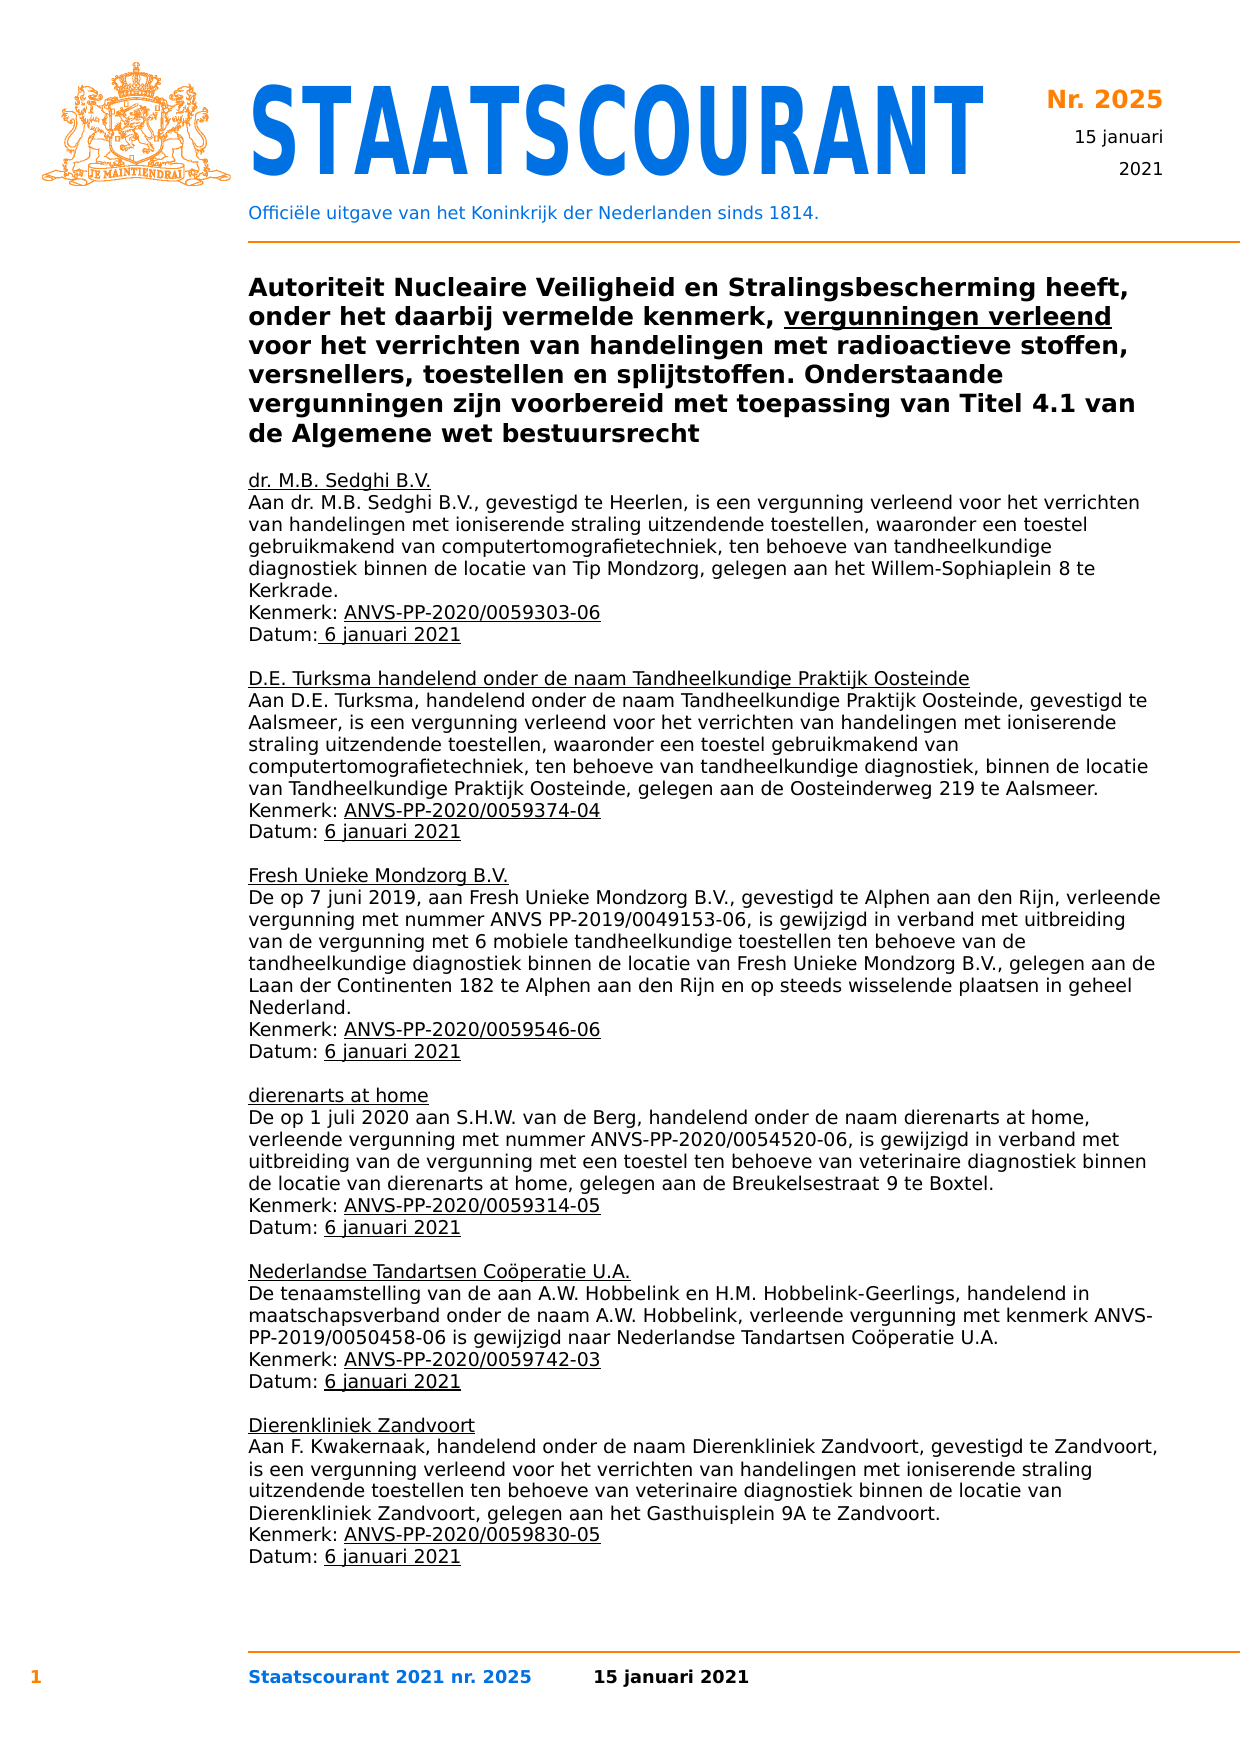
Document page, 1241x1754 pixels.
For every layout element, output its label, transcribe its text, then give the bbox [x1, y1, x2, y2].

text Datum: 6 januari 2021 [248, 1546, 1163, 1568]
text De op 7 juni 2019, aan Fresh Unieke Mondzorg B.V., gevestigd te Alphen aan den Rijn, verleende vergunning met nummer ANVS PP-2019/0049153-06, is gewijzigd in verband met uitbreiding van de vergunning met 6 mobiele tandheelkundige toestellen ten behoeve van de tandheelkundige diagnostiek binnen de locatie van Fresh Unieke Mondzorg B.V., gelegen aan de Laan der Continenten 182 te Alphen aan den Rijn en op steeds wisselende plaatsen in geheel Nederland. [248, 887, 1163, 1019]
text Datum: 6 januari 2021 [248, 1371, 1163, 1393]
text D.E. Turksma handelend onder de naam Tandheelkundige Praktijk Oosteinde [248, 668, 1163, 689]
text Nederlandse Tandartsen Coöperatie U.A. [248, 1261, 1163, 1283]
text Kenmerk: ANVS-PP-2020/0059546-06 [248, 1019, 1163, 1041]
text Aan F. Kwakernaak, handelend onder de naam Dierenkliniek Zandvoort, gevestigd te Zandvoort, is een vergunning verleend voor het verrichten van handelingen met ioniserende straling uitzendende toestellen ten behoeve van veterinaire diagnostiek binnen de locatie van Dierenkliniek Zandvoort, gelegen aan het Gasthuisplein 9A te Zandvoort. [248, 1436, 1163, 1524]
table_header [25, 62, 248, 241]
table_header STAATSCOURANT [248, 62, 998, 203]
subtitle Autoriteit Nucleaire Veiligheid en Stralingsbescherming heeft, onder het daarbij vermelde kenmerk, vergunningen verleend voor het verrichten van handelingen met radioactieve stoffen, versnellers, toestellen en splijtstoffen. Onderstaande vergunningen zijn voorbereid met toepassing van Titel 4.1 van de Algemene wet bestuursrecht [248, 273, 1163, 448]
text dierenarts at home [248, 1085, 1163, 1107]
text Datum: 6 januari 2021 [248, 1041, 1163, 1063]
text dr. M.B. Sedghi B.V. [248, 470, 1163, 492]
table_cell 15 januari [998, 121, 1240, 153]
text Aan dr. M.B. Sedghi B.V., gevestigd te Heerlen, is een vergunning verleend voor het verrichten van handelingen met ioniserende straling uitzendende toestellen, waaronder een toestel gebruikmakend van computertomografietechniek, ten behoeve van tandheelkundige diagnostiek binnen de locatie van Tip Mondzorg, gelegen aan het Willem-Sophiaplein 8 te Kerkrade. [248, 492, 1163, 602]
table_header Nr. 2025 [998, 62, 1240, 121]
table_cell Officiële uitgave van het Koninkrijk der Nederlanden sinds 1814. [248, 203, 1240, 241]
text Datum: 6 januari 2021 [248, 624, 1163, 646]
text Datum: 6 januari 2021 [248, 821, 1163, 843]
text Fresh Unieke Mondzorg B.V. [248, 865, 1163, 887]
text De op 1 juli 2020 aan S.H.W. van de Berg, handelend onder de naam dierenarts at home, verleende vergunning met nummer ANVS-PP-2020/0054520-06, is gewijzigd in verband met uitbreiding van de vergunning met een toestel ten behoeve van veterinaire diagnostiek binnen de locatie van dierenarts at home, gelegen aan de Breukelsestraat 9 te Boxtel. [248, 1107, 1163, 1195]
text Datum: 6 januari 2021 [248, 1217, 1163, 1239]
table_cell 2021 [998, 153, 1240, 203]
text Kenmerk: ANVS-PP-2020/0059830-05 [248, 1524, 1163, 1546]
text Kenmerk: ANVS-PP-2020/0059742-03 [248, 1349, 1163, 1371]
picture [41, 62, 231, 186]
text Aan D.E. Turksma, handelend onder de naam Tandheelkundige Praktijk Oosteinde, gevestigd te Aalsmeer, is een vergunning verleend voor het verrichten van handelingen met ioniserende straling uitzendende toestellen, waaronder een toestel gebruikmakend van computertomografietechniek, ten behoeve van tandheelkundige diagnostiek, binnen de locatie van Tandheelkundige Praktijk Oosteinde, gelegen aan de Oosteinderweg 219 te Aalsmeer. [248, 689, 1163, 799]
text Kenmerk: ANVS-PP-2020/0059374-04 [248, 799, 1163, 821]
text Kenmerk: ANVS-PP-2020/0059314-05 [248, 1195, 1163, 1217]
text Kenmerk: ANVS-PP-2020/0059303-06 [248, 602, 1163, 624]
text De tenaamstelling van de aan A.W. Hobbelink en H.M. Hobbelink-Geerlings, handelend in maatschapsverband onder de naam A.W. Hobbelink, verleende vergunning met kenmerk ANVS-PP-2019/0050458-06 is gewijzigd naar Nederlandse Tandartsen Coöperatie U.A. [248, 1283, 1163, 1349]
text Dierenkliniek Zandvoort [248, 1414, 1163, 1436]
